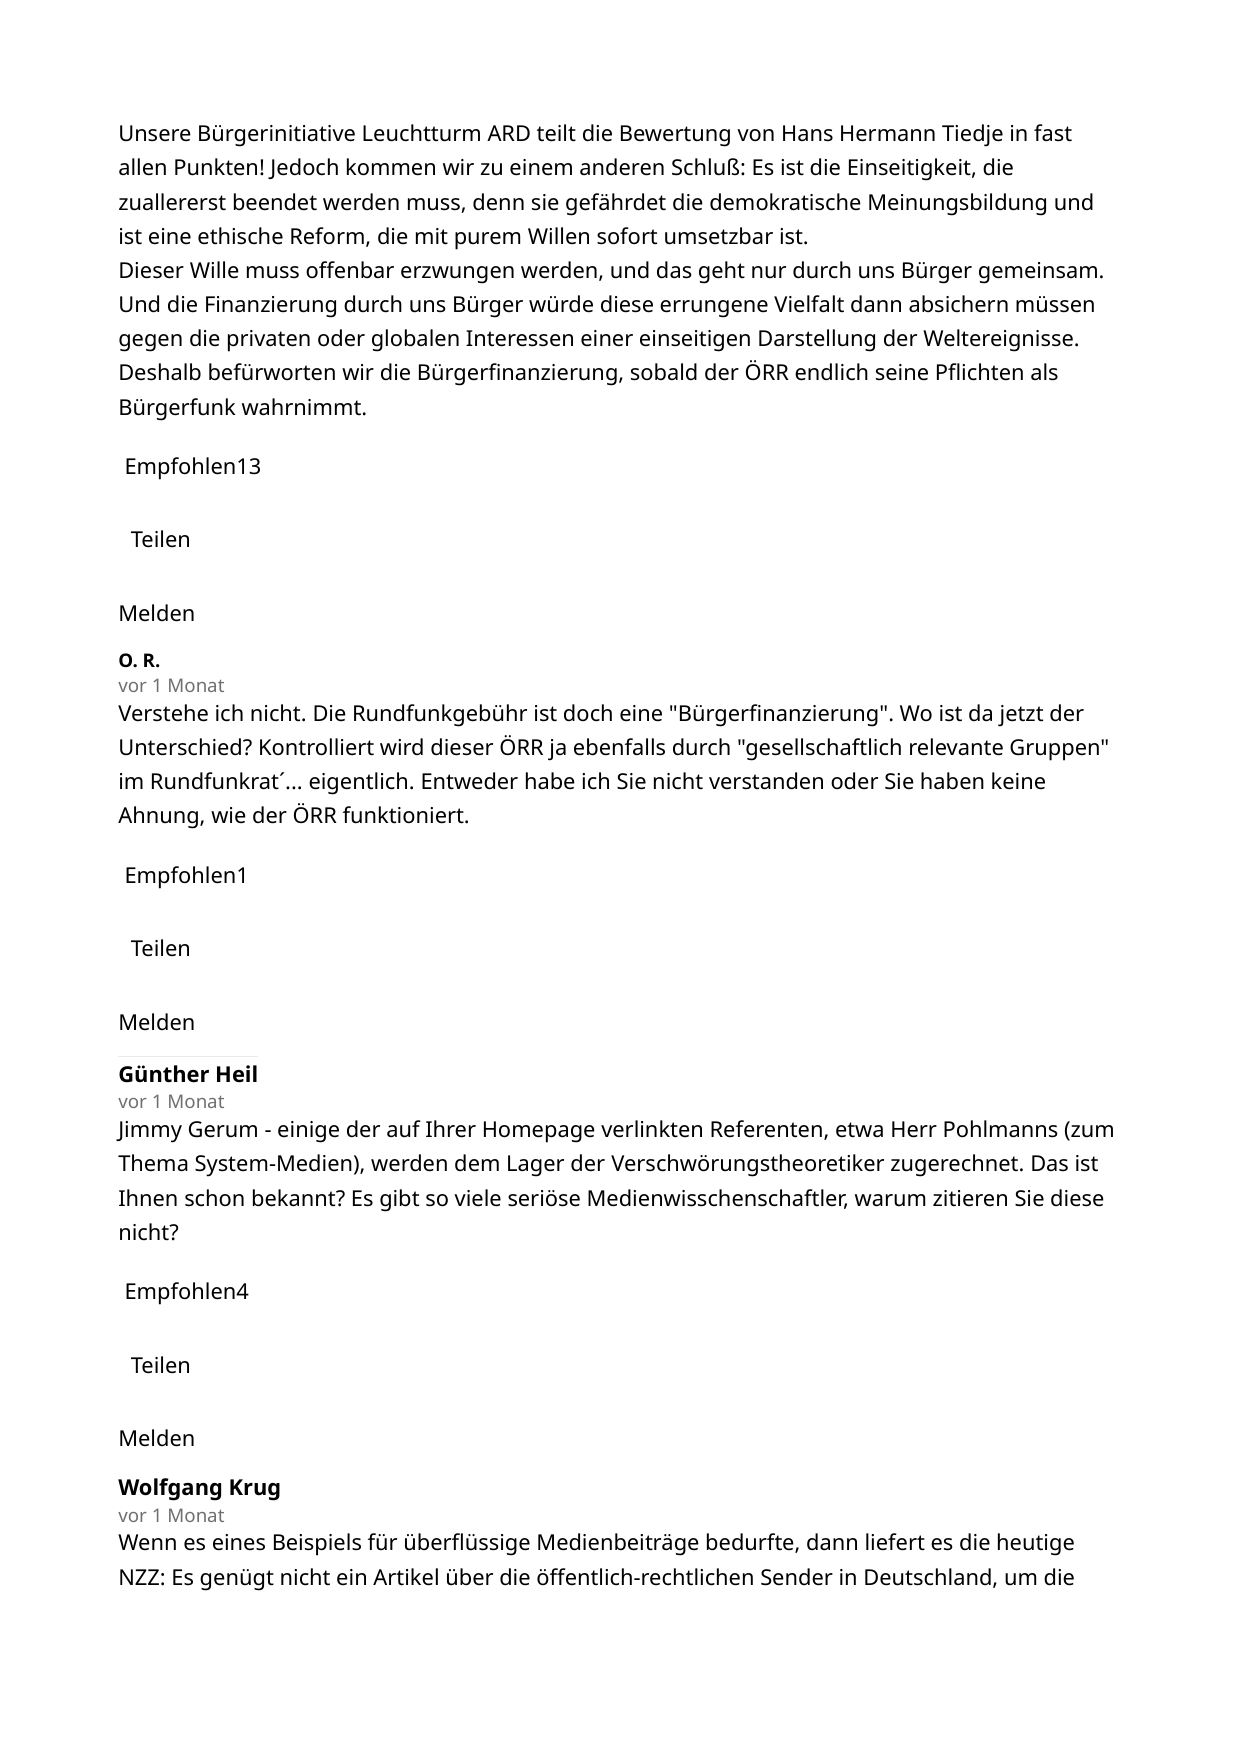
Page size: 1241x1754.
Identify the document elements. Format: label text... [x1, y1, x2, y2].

text Wolfgang Krug [118, 1472, 1109, 1502]
text Teilen [131, 524, 1122, 554]
text Unsere Bürgerinitiative Leuchtturm ARD teilt die Bewertung von Hans Hermann Tiedje in fast allen Punkten! Jedoch kommen wir zu einem anderen Schluß: Es ist die Einseitigkeit, die zuallererst beendet werden muss, denn sie gefährdet die demokratische Meinungsbildung und ist eine ethische Reform, die mit purem Willen sofort umsetzbar ist. Dieser Wille muss offenbar erzwungen werden, und das geht nur durch uns Bürger gemeinsam. Und die Finanzierung durch uns Bürger würde diese errungene Vielfalt dann absichern müssen gegen die privaten oder globalen Interessen einer einseitigen Darstellung der Weltereignisse. Deshalb befürworten wir die Bürgerfinanzierung, sobald der ÖRR endlich seine Pflichten als Bürgerfunk wahrnimmt. [118, 118, 1122, 421]
text Verstehe ich nicht. Die Rundfunkgebühr ist doch eine "Bürgerfinanzierung". Wo ist da jetzt der Unterschied? Kontrolliert wird dieser ÖRR ja ebenfalls durch "gesellschaftlich relevante Gruppen" im Rundfunkrat´... eigentlich. Entweder habe ich Sie nicht verstanden oder Sie haben keine Ahnung, wie der ÖRR funktioniert. [118, 698, 1122, 830]
text vor 1 Monat [118, 1502, 1122, 1527]
text Melden [118, 1007, 1122, 1037]
text Empfohlen1 [124, 859, 1122, 889]
text Empfohlen13 [124, 451, 1122, 480]
text Melden [118, 598, 1122, 628]
text Teilen [131, 933, 1122, 963]
text O. R. [118, 647, 1109, 672]
text Melden [118, 1423, 1122, 1453]
text vor 1 Monat [118, 672, 1122, 698]
text Empfohlen4 [124, 1276, 1122, 1306]
text Wenn es eines Beispiels für überflüssige Medienbeiträge bedurfte, dann liefert es die heutige NZZ: Es genügt nicht ein Artikel über die öffentlich-rechtlichen Sender in Deutschland, um die [118, 1527, 1122, 1591]
text Teilen [131, 1349, 1122, 1379]
text vor 1 Monat [118, 1089, 1122, 1114]
text Jimmy Gerum - einige der auf Ihrer Homepage verlinkten Referenten, etwa Herr Pohlmanns (zum Thema System-Medien), werden dem Lager der Verschwörungstheoretiker zugerechnet. Das ist Ihnen schon bekannt? Es gibt so viele seriöse Medienwisschenschaftler, warum zitieren Sie diese nicht? [118, 1114, 1122, 1246]
text Günther Heil [118, 1056, 1109, 1089]
